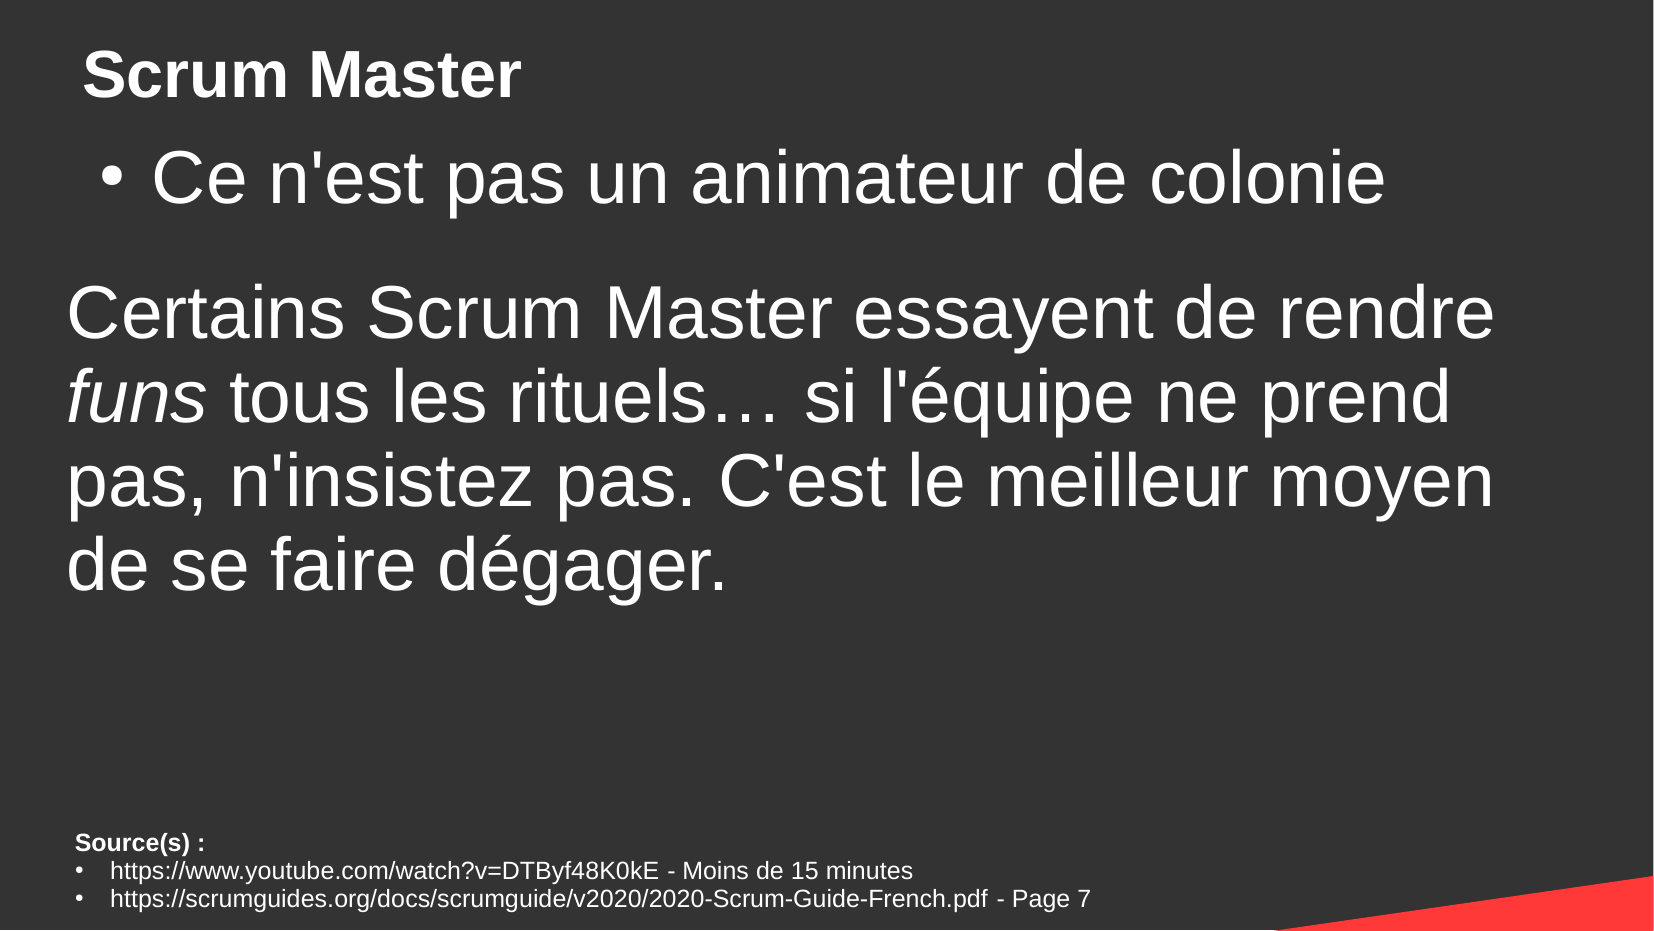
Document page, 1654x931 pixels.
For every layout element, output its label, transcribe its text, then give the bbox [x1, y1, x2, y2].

title Scrum Master [82, 37, 1571, 122]
text_box Certains Scrum Master essayent de rendre funs tous les rituels… si l'équipe ne prend pas, n'insistez pas. C'est le meilleur moyen de se faire dégager. [52, 263, 1602, 615]
text_box [1272, 875, 1654, 931]
list Ce n'est pas un animateur de colonie [80, 135, 1620, 237]
text_box Source(s) : https://www.youtube.com/watch?v=DTByf48K0kE - Moins de 15 minutes https://scrumguides.org/docs/scrumguide/v2020/2020-Scrum-Guide-French.pdf - Page 7 [59, 821, 1546, 920]
